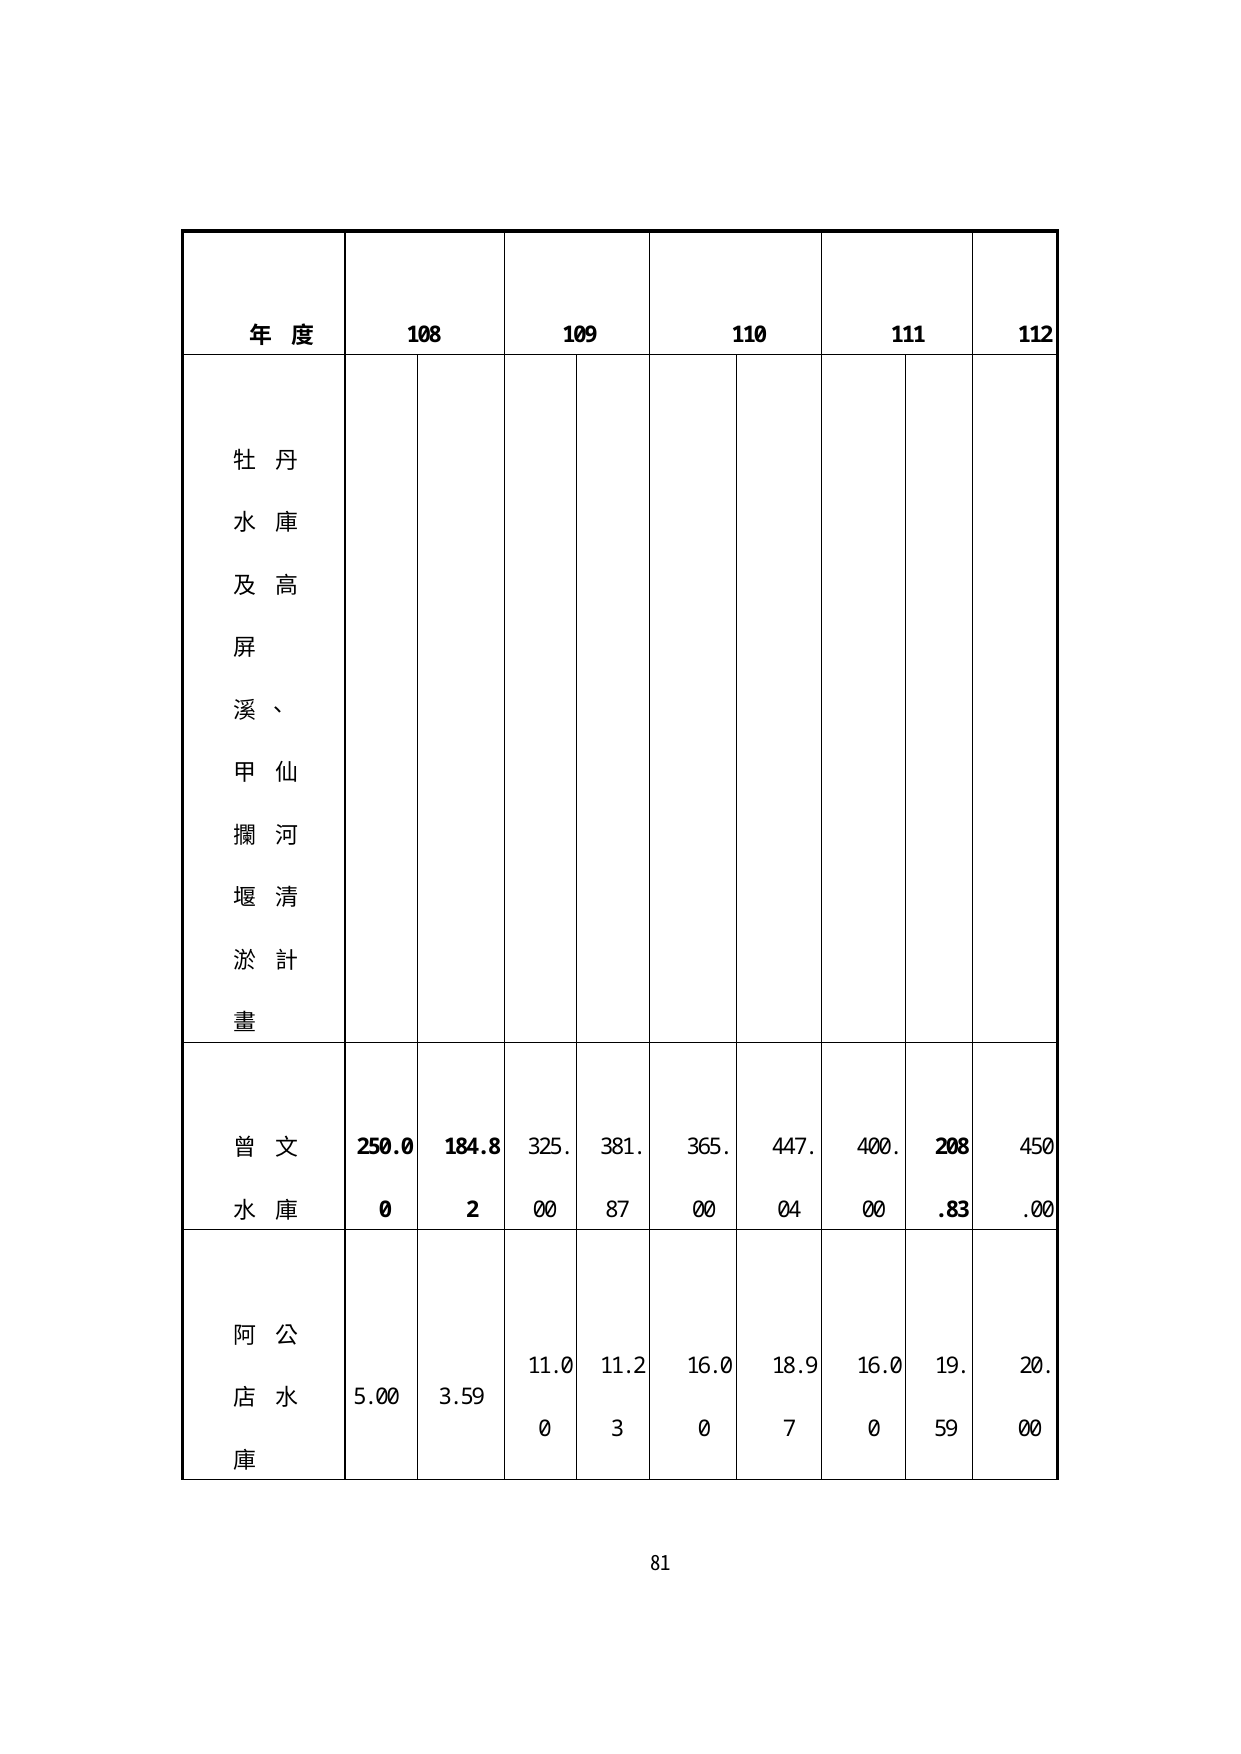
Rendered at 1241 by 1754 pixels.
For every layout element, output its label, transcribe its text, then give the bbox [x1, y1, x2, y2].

table_cell [737, 355, 821, 1042]
table_cell 450.00 [973, 1043, 1056, 1229]
table_cell 11.23 [577, 1230, 649, 1479]
table_cell [973, 355, 1056, 1042]
table_cell 365.00 [650, 1043, 736, 1229]
table_cell [822, 355, 905, 1042]
table_cell 16.00 [650, 1230, 736, 1479]
table_cell 5.00 [346, 1230, 417, 1479]
table_cell [505, 355, 576, 1042]
table_cell 250.00 [346, 1043, 417, 1229]
table_cell 400.00 [822, 1043, 905, 1229]
table_cell 19.59 [906, 1230, 972, 1479]
table_header 111 [822, 233, 972, 354]
table_cell 牡丹水庫及高屏溪、甲仙攔河堰清淤計畫 [184, 355, 344, 1042]
table_cell 曾文水庫 [184, 1043, 344, 1229]
table_header 109 [505, 233, 649, 354]
table_cell 325.00 [505, 1043, 576, 1229]
table_cell 18.97 [737, 1230, 821, 1479]
table_cell 20.00 [973, 1230, 1056, 1479]
table_cell 3.59 [418, 1230, 504, 1479]
table_cell 16.00 [822, 1230, 905, 1479]
table_header 108 [346, 233, 504, 354]
table_cell 阿公店水庫 [184, 1230, 344, 1479]
table_cell 11.00 [505, 1230, 576, 1479]
table_header 112 [973, 233, 1056, 354]
table_header 年度 [184, 233, 344, 354]
table_cell [650, 355, 736, 1042]
table_cell 381.87 [577, 1043, 649, 1229]
table_cell 184.82 [418, 1043, 504, 1229]
table_cell 208.83 [906, 1043, 972, 1229]
table_cell [577, 355, 649, 1042]
table_cell [906, 355, 972, 1042]
table_header 110 [650, 233, 821, 354]
table_cell 447.04 [737, 1043, 821, 1229]
table_cell [346, 355, 417, 1042]
table_cell [418, 355, 504, 1042]
